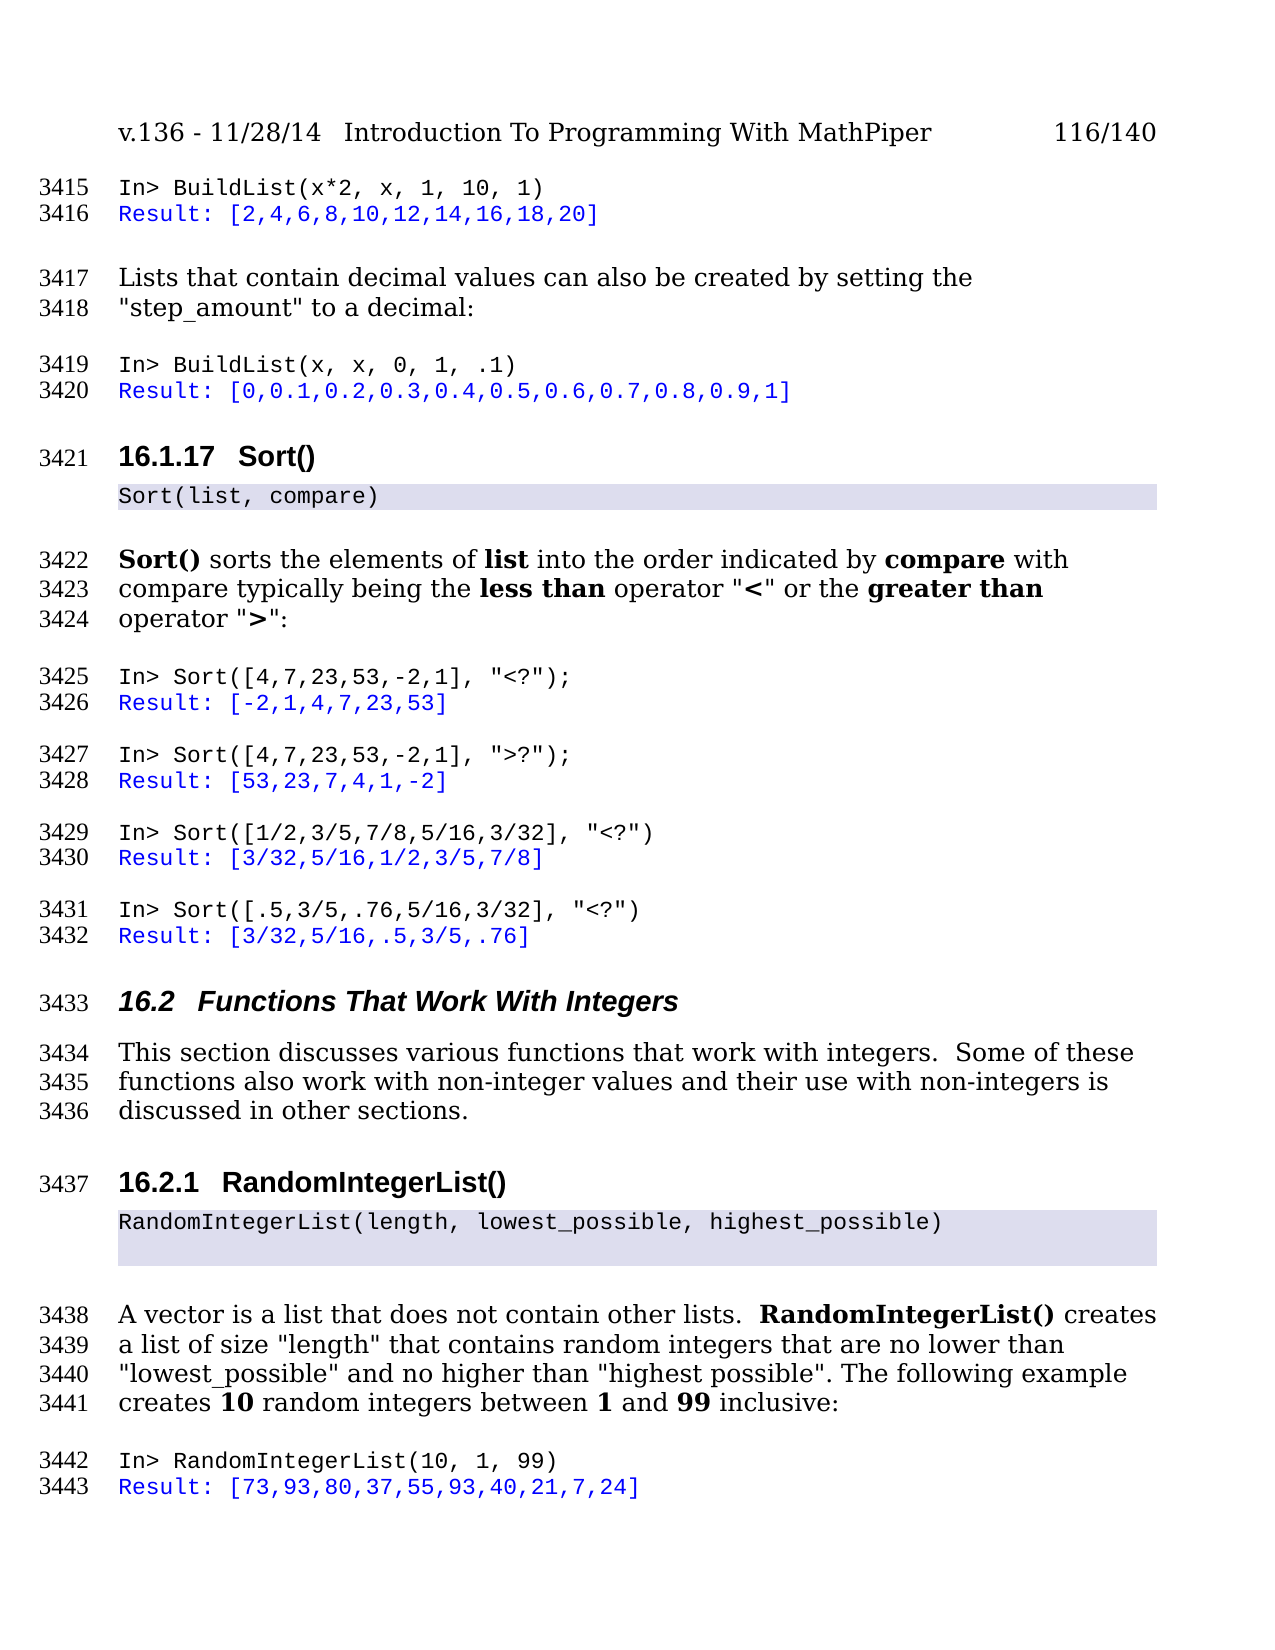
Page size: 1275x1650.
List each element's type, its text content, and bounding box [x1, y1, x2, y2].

subtitle Functions That Work With Integers [118, 983, 1157, 1017]
text In> RandomIntegerList(10, 1, 99) [118, 1449, 1157, 1475]
subtitle Sort() [118, 439, 1157, 472]
text Result: [3/32,5/16,.5,3/5,.76] [118, 924, 1157, 951]
text In> BuildList(x*2, x, 1, 10, 1) [118, 177, 1157, 203]
text In> Sort([.5,3/5,.76,5/16,3/32], "<?") [118, 899, 1157, 924]
text Result: [73,93,80,37,55,93,40,21,7,24] [118, 1475, 1157, 1501]
text Result: [2,4,6,8,10,12,14,16,18,20] [118, 203, 1157, 229]
text In> Sort([4,7,23,53,-2,1], ">?"); [118, 743, 1157, 769]
table_header RandomIntegerList(length, lowest_possible, highest_possible) [118, 1210, 1157, 1266]
text Result: [-2,1,4,7,23,53] [118, 691, 1157, 717]
subtitle RandomIntegerList() [118, 1164, 1157, 1198]
text Sort() sorts the elements of list into the order indicated by compare with compare typically being the less than operator "<" or the greater than operator ">": [118, 545, 1157, 633]
text This section discusses various functions that work with integers. Some of these functions also work with non-integer values and their use with non-integers is discussed in other sections. [118, 1038, 1157, 1126]
text Lists that contain decimal values can also be created by setting the "step_amount" to a decimal: [118, 263, 1157, 322]
text A vector is a list that does not contain other lists. RandomIntegerList() creates a list of size "length" that contains random integers that are no lower than "lowest_possible" and no higher than "highest possible". The following example creates 10 random integers between 1 and 99 inclusive: [118, 1300, 1157, 1417]
text In> Sort([4,7,23,53,-2,1], "<?"); [118, 665, 1157, 691]
text Result: [0,0.1,0.2,0.3,0.4,0.5,0.6,0.7,0.8,0.9,1] [118, 380, 1157, 406]
table_header Sort(list, compare) [118, 484, 1157, 510]
text In> BuildList(x, x, 0, 1, .1) [118, 354, 1157, 380]
text Result: [53,23,7,4,1,-2] [118, 769, 1157, 795]
text In> Sort([1/2,3/5,7/8,5/16,3/32], "<?") [118, 821, 1157, 847]
text Result: [3/32,5/16,1/2,3/5,7/8] [118, 847, 1157, 873]
